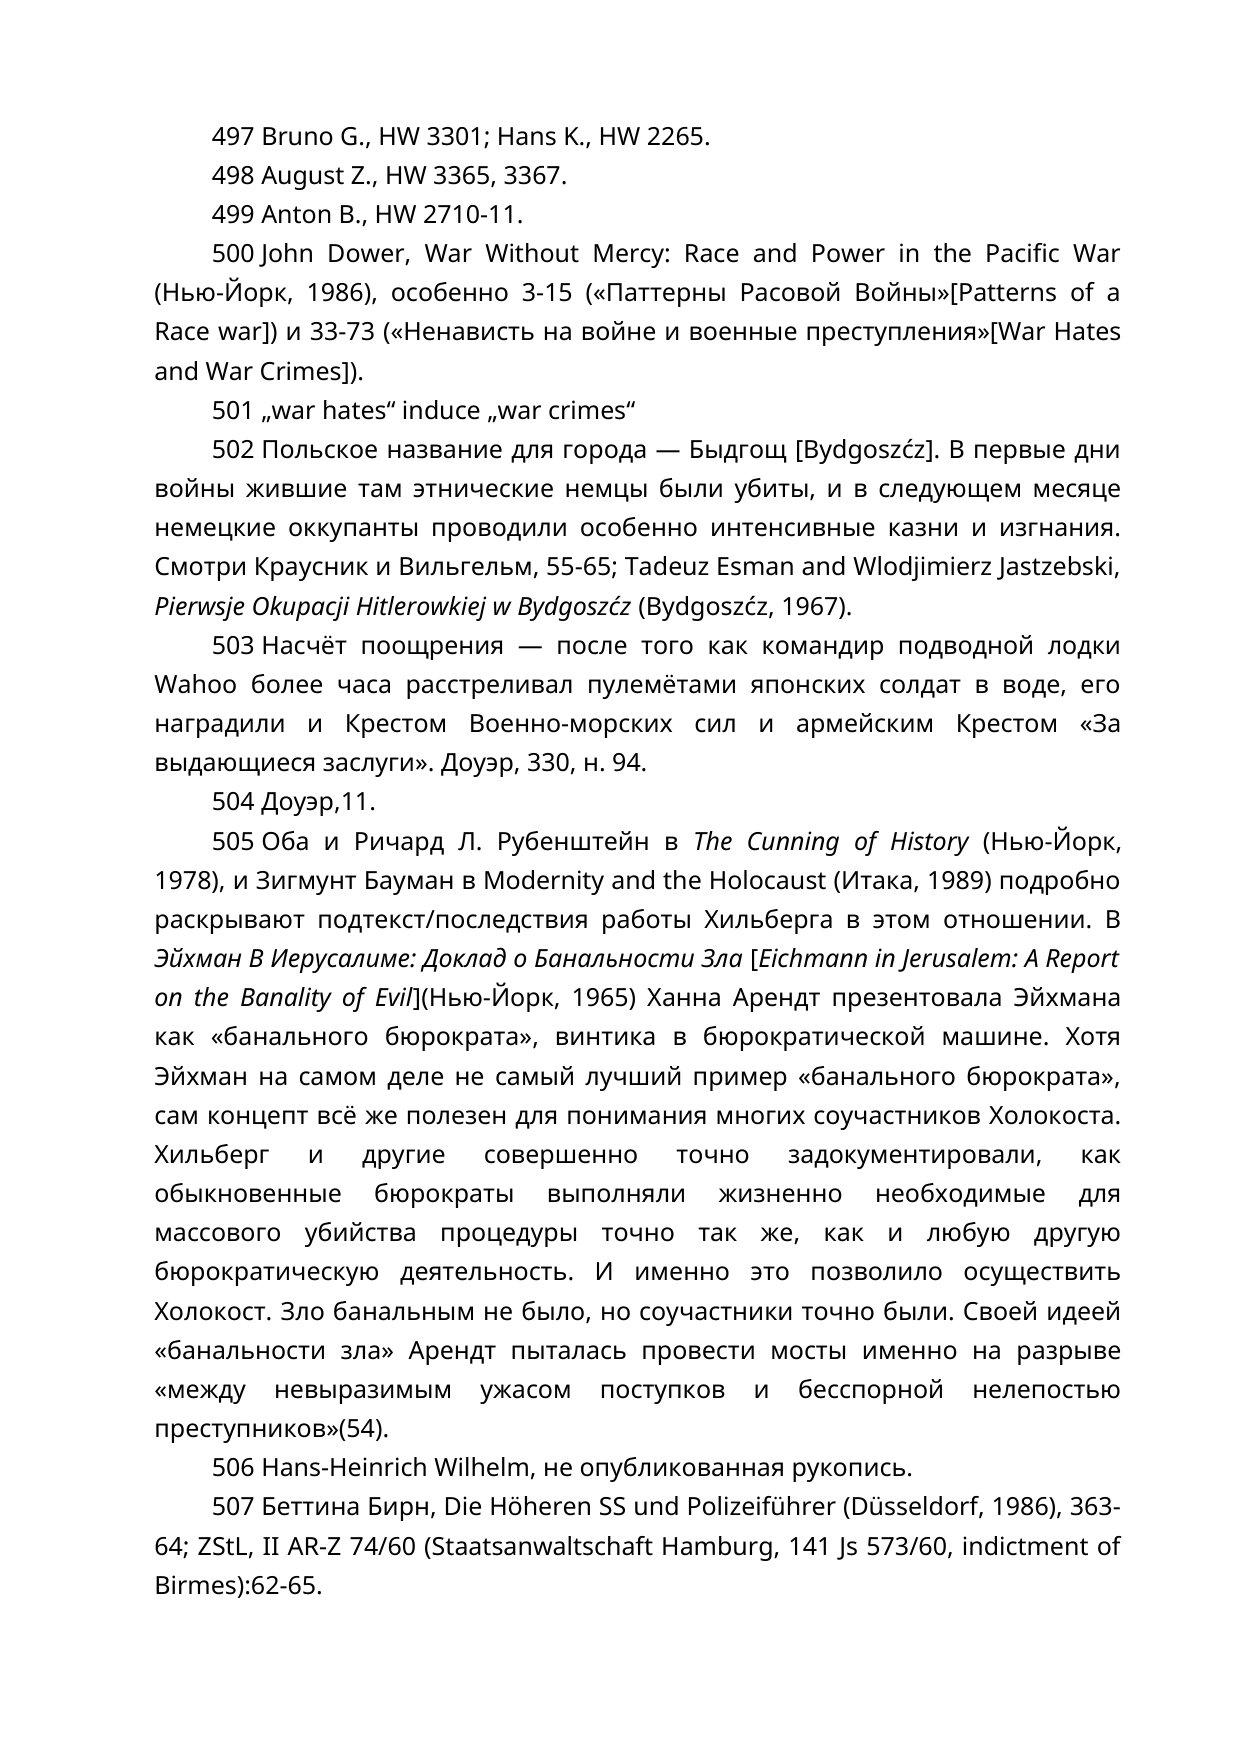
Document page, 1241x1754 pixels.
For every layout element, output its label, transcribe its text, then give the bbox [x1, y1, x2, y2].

text Доуэр,11. [118, 784, 1122, 818]
text „war hates“ induce „war crimes“ [118, 392, 1122, 426]
text Anton B., HW 2710-11. [118, 196, 1122, 231]
text Насчёт поощрения — после того как командир подводной лодки Wahoo более часа расстреливал пулемётами японских солдат в воде, его наградили и Крестом Военно-морских сил и армейским Крестом «За выдающиеся заслуги». Доуэр, 330, н. 94. [118, 627, 1122, 779]
text John Dower, War Without Mercy: Race and Power in the Pacific War (Нью-Йорк, 1986), особенно 3-15 («Паттерны Расовой Войны»[Patterns of a Race war]) и 33-73 («Ненависть на войне и военные преступления»[War Hates and War Crimes]). [118, 236, 1122, 387]
text Bruno G., HW 3301; Hans K., HW 2265. [118, 118, 1122, 152]
text Оба и Ричард Л. Рубенштейн в The Cunning of History (Нью-Йорк, 1978), и Зигмунт Бауман в Modernity and the Holocaust (Итака, 1989) подробно раскрывают подтекст/последствия работы Хильберга в этом отношении. В Эйхман В Иерусалиме: Доклад о Банальности Зла [Eichmann in Jerusalem: A Report on the Banality of Evil](Нью-Йорк, 1965) Ханна Арендт презентовала Эйхмана как «банального бюрократа», винтика в бюрократической машине. Хотя Эйхман на самом деле не самый лучший пример «банального бюрократа», сам концепт всё же полезен для понимания многих соучастников Холокоста. Хильберг и другие совершенно точно задокументировали, как обыкновенные бюрократы выполняли жизненно необходимые для массового убийства процедуры точно так же, как и любую другую бюрократическую деятельность. И именно это позволило осуществить Холокост. Зло банальным не было, но соучастники точно были. Своей идеей «банальности зла» Арендт пыталась провести мосты именно на разрыве «между невыразимым ужасом поступков и бесспорной нелепостью преступников»(54). [118, 823, 1122, 1445]
text Беттина Бирн, Die Höheren SS und Polizeiführer (Düsseldorf, 1986), 363-64; ZStL, II AR-Z 74/60 (Staatsanwaltschaft Hamburg, 141 Js 573/60, indictment of Birmes):62-65. [118, 1489, 1122, 1601]
text Hans-Heinrich Wilhelm, не опубликованная рукопись. [118, 1450, 1122, 1484]
text August Z., HW 3365, 3367. [118, 157, 1122, 191]
text Польское название для города — Быдгощ [Bydgoszćz]. В первые дни войны жившие там этнические немцы были убиты, и в следующем месяце немецкие оккупанты проводили особенно интенсивные казни и изгнания. Смотри Краусник и Вильгельм, 55-65; Tadeuz Esman and Wlodjimierz Jastzebski, Pierwsje Okupacji Hitlerowkiej w Bydgoszćz (Bydgoszćz, 1967). [118, 431, 1122, 622]
